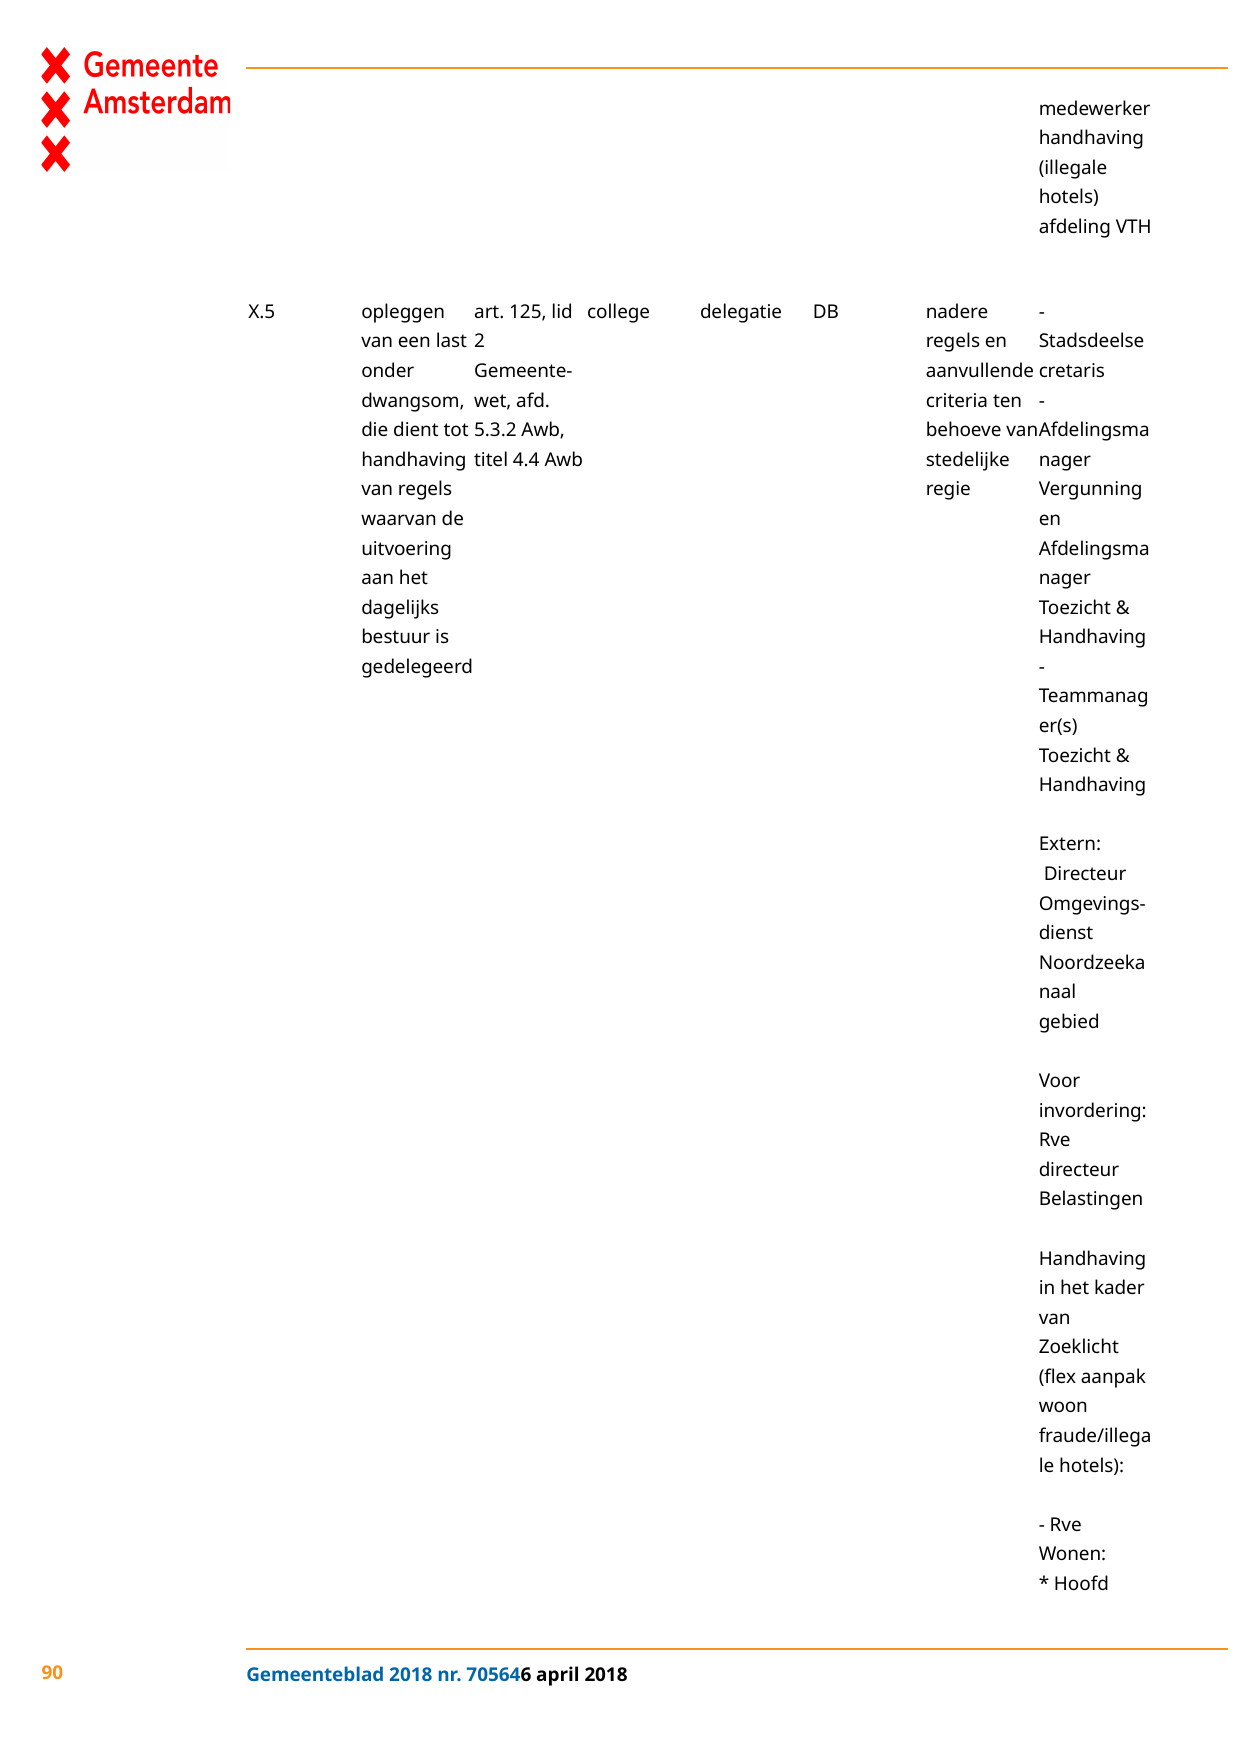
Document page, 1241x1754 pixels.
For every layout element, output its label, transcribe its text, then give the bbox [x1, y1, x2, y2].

table_cell [813, 95, 926, 268]
table_cell art. 125, lid 2 Gemeente-wet, afd. 5.3.2 Awb, titel 4.4 Awb [474, 269, 587, 1596]
picture [41, 47, 231, 172]
table_cell delegatie [700, 269, 813, 1596]
table_cell [474, 95, 587, 268]
table_cell [926, 95, 1038, 268]
table_cell - Stadsdeelsecretaris - Afdelingsmanager Vergunningen Afdelingsmanager Toezicht & Handhaving -Teammanager(s) Toezicht & Handhaving Extern: Directeur Omgevings- dienst Noordzeekanaal gebied Voor invordering: Rve directeur Belastingen Handhaving in het kader van Zoeklicht (flex aanpak woon fraude/illegale hotels): - Rve Wonen: * Hoofd [1039, 269, 1152, 1596]
table_cell DB [813, 269, 926, 1596]
table_cell college [587, 269, 700, 1596]
table_cell opleggen van een last onder dwangsom, die dient tot handhaving van regels waarvan de uitvoering aan het dagelijks bestuur is gedelegeerd [361, 269, 474, 1596]
table_cell [587, 95, 700, 268]
table_cell medewerker handhaving (illegale hotels) afdeling VTH [1039, 95, 1152, 268]
table_cell nadere regels en aanvullende criteria ten behoeve van stedelijke regie [926, 269, 1038, 1596]
table_cell X.5 [248, 269, 361, 1596]
table_cell [248, 95, 361, 268]
table_cell [361, 95, 474, 268]
table_cell [700, 95, 813, 268]
